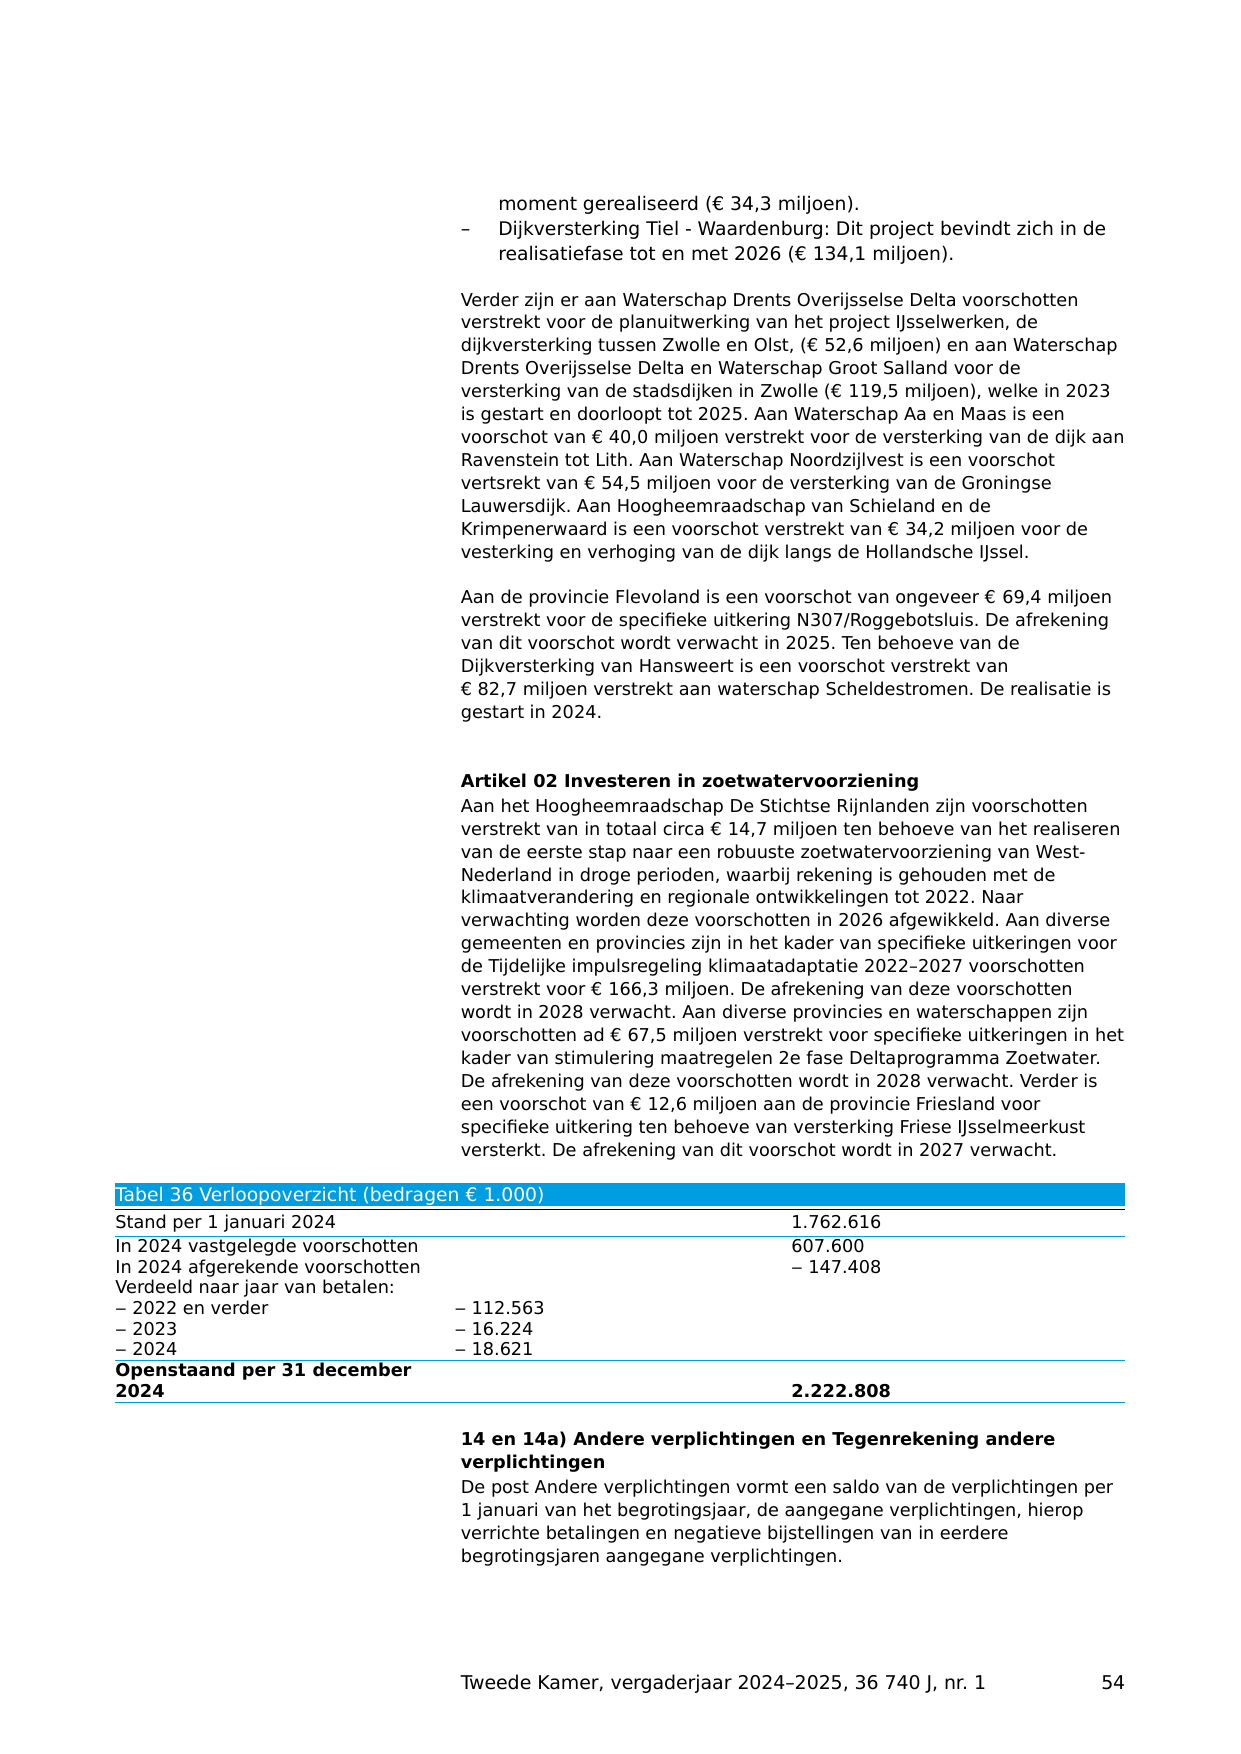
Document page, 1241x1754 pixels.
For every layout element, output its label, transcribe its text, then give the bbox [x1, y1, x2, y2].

table_cell ‒ 147.408 [788, 1257, 1125, 1277]
table_cell [788, 1339, 1125, 1360]
table_cell Stand per 1 januari 2024 [115, 1210, 452, 1236]
table_cell [452, 1361, 788, 1402]
text De post Andere verplichtingen vormt een saldo van de verplichtingen per 1 januari van het begrotingsjaar, de aangegane verplichtingen, hierop verrichte betalingen en negatieve bijstellingen van in eerdere begrotingsjaren aangegane verplichtingen. [461, 1475, 1125, 1567]
table_cell 607.600 [788, 1237, 1125, 1257]
table_cell ‒ 18.621 [452, 1339, 788, 1360]
table_cell ‒ 2022 en verder [115, 1298, 452, 1318]
text Artikel 02 Investeren in zoetwatervoorziening [461, 769, 1125, 792]
table_cell [788, 1277, 1125, 1298]
list moment gerealiseerd (€ 34,3 miljoen). [461, 191, 1125, 216]
table_cell ‒ 2023 [115, 1319, 452, 1339]
table_cell 1.762.616 [788, 1210, 1125, 1236]
table_cell ‒ 112.563 [452, 1298, 788, 1318]
text Aan de provincie Flevoland is een voorschot van ongeveer € 69,4 miljoen verstrekt voor de specifieke uitkering N307/Roggebotsluis. De afrekening van dit voorschot wordt verwacht in 2025. Ten behoeve van de Dijkversterking van Hansweert is een voorschot verstrekt van € 82,7 miljoen verstrekt aan waterschap Scheldestromen. De realisatie is gestart in 2024. [461, 586, 1125, 746]
table_cell [788, 1319, 1125, 1339]
table_cell 2.222.808 [788, 1361, 1125, 1402]
table_cell [452, 1257, 788, 1277]
table_cell In 2024 vastgelegde voorschotten [115, 1237, 452, 1257]
table_cell [452, 1237, 788, 1257]
table_cell ‒ 2024 [115, 1339, 452, 1360]
table_cell [452, 1277, 788, 1298]
table_cell Openstaand per 31 december 2024 [115, 1361, 452, 1402]
table_cell In 2024 afgerekende voorschotten [115, 1257, 452, 1277]
table_cell ‒ 16.224 [452, 1319, 788, 1339]
table_cell Verdeeld naar jaar van betalen: [115, 1277, 452, 1298]
text Verder zijn er aan Waterschap Drents Overijsselse Delta voorschotten verstrekt voor de planuitwerking van het project IJsselwerken, de dijkversterking tussen Zwolle en Olst, (€ 52,6 miljoen) en aan Waterschap Drents Overijsselse Delta en Waterschap Groot Salland voor de versterking van de stadsdijken in Zwolle (€ 119,5 miljoen), welke in 2023 is gestart en doorloopt tot 2025. Aan Waterschap Aa en Maas is een voorschot van € 40,0 miljoen verstrekt voor de versterking van de dijk aan Ravenstein tot Lith. Aan Waterschap Noordzijlvest is een voorschot vertsrekt van € 54,5 miljoen voor de versterking van de Groningse Lauwersdijk. Aan Hoogheemraadschap van Schieland en de Krimpenerwaard is een voorschot verstrekt van € 34,2 miljoen voor de vesterking en verhoging van de dijk langs de Hollandsche IJssel. [461, 288, 1125, 563]
table_cell [788, 1298, 1125, 1318]
text Aan het Hoogheemraadschap De Stichtse Rijnlanden zijn voorschotten verstrekt van in totaal circa € 14,7 miljoen ten behoeve van het realiseren van de eerste stap naar een robuuste zoetwatervoorziening van West-Nederland in droge perioden, waarbij rekening is gehouden met de klimaatverandering en regionale ontwikkelingen tot 2022. Naar verwachting worden deze voorschotten in 2026 afgewikkeld. Aan diverse gemeenten en provincies zijn in het kader van specifieke uitkeringen voor de Tijdelijke impulsregeling klimaatadaptatie 2022–2027 voorschotten verstrekt voor € 166,3 miljoen. De afrekening van deze voorschotten wordt in 2028 verwacht. Aan diverse provincies en waterschappen zijn voorschotten ad € 67,5 miljoen verstrekt voor specifieke uitkeringen in het kader van stimulering maatregelen 2e fase Deltaprogramma Zoetwater. De afrekening van deze voorschotten wordt in 2028 verwacht. Verder is een voorschot van € 12,6 miljoen aan de provincie Friesland voor specifieke uitkering ten behoeve van versterking Friese IJsselmeerkust versterkt. De afrekening van dit voorschot wordt in 2027 verwacht. [461, 794, 1125, 1161]
table_cell [452, 1210, 788, 1236]
text 14 en 14a) Andere verplichtingen en Tegenrekening andere verplichtingen [461, 1427, 1125, 1473]
list Dijkversterking Tiel - Waardenburg: Dit project bevindt zich in de realisatiefase tot en met 2026 (€ 134,1 miljoen). [461, 216, 1125, 266]
